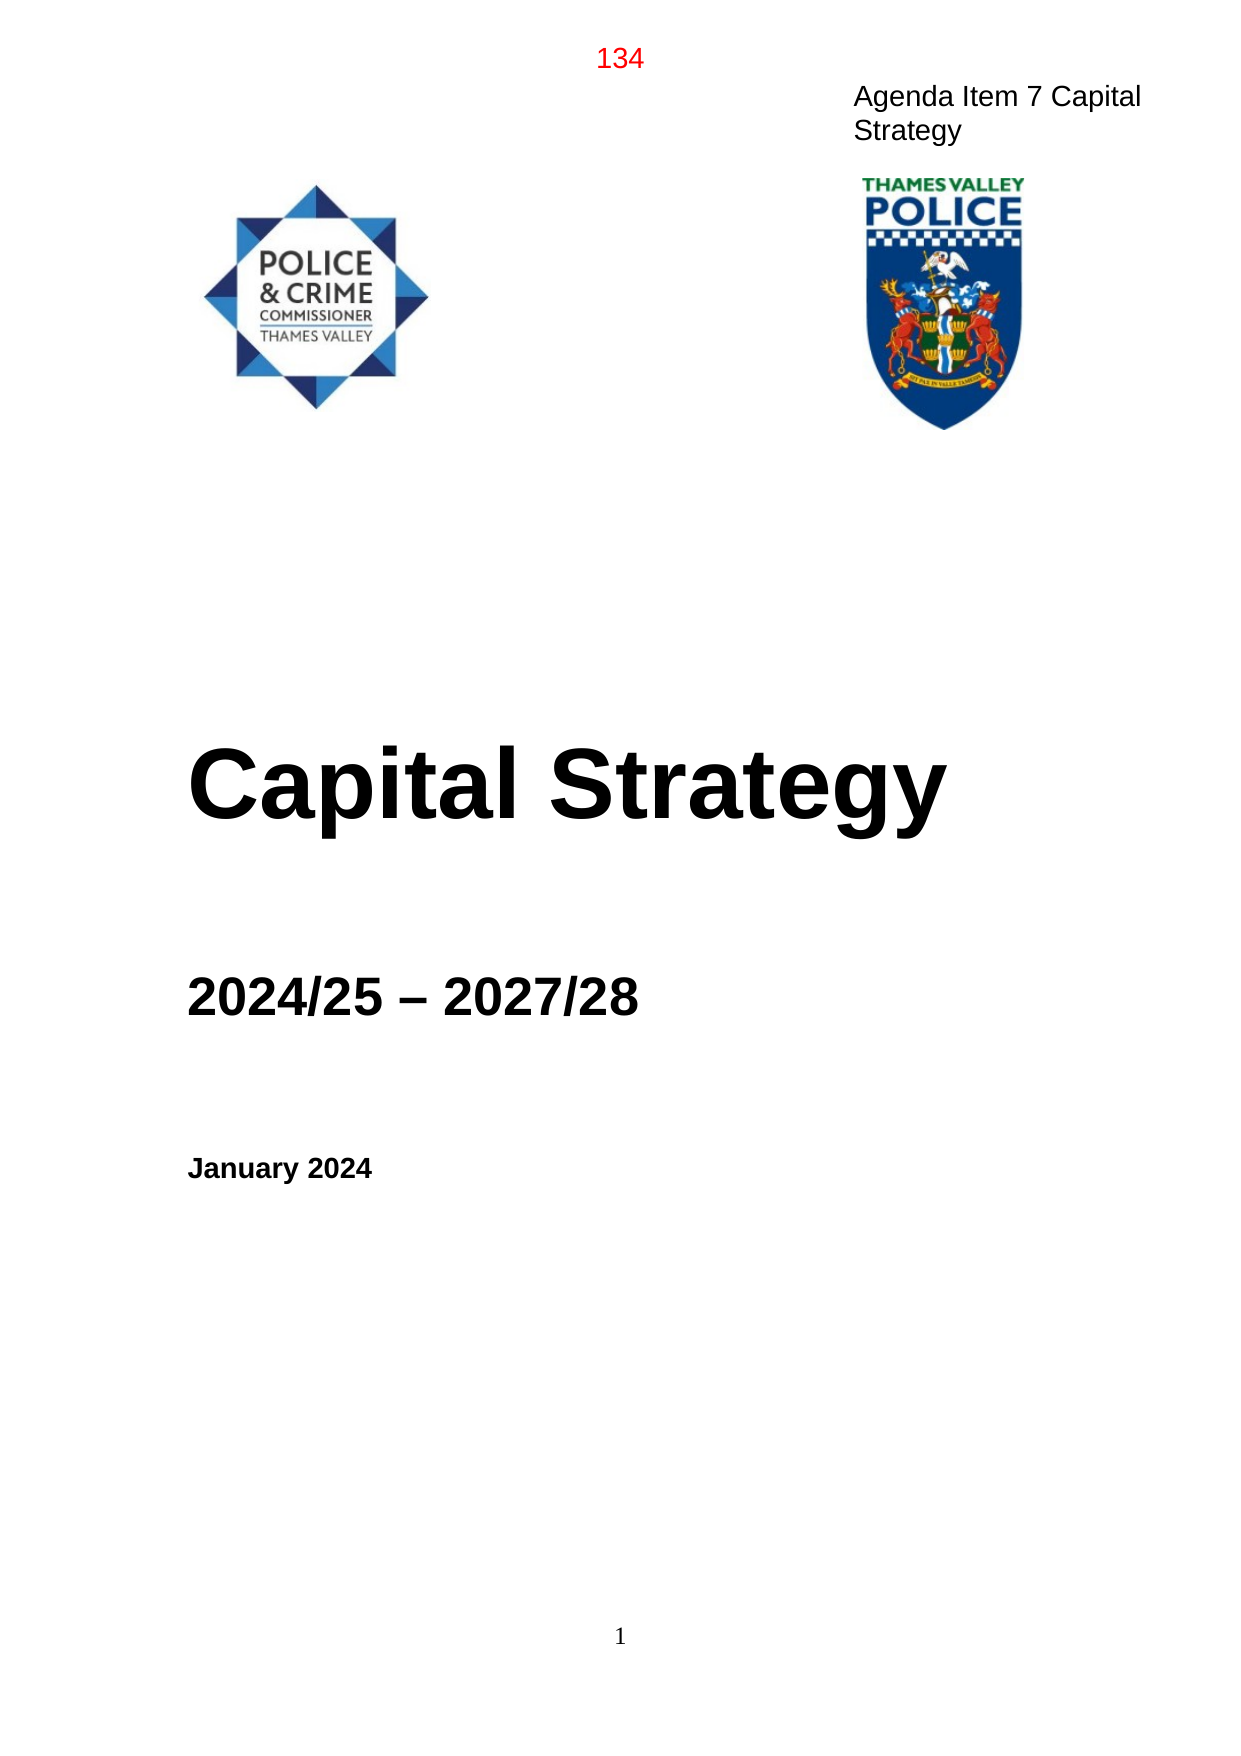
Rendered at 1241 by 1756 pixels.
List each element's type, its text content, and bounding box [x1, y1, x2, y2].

subtitle January 2024 [187, 1151, 1230, 1184]
text 2024/25 – 2027/28 [187, 964, 1230, 1027]
subtitle Agenda Item 7 Capital Strategy [853, 78, 1144, 147]
text Capital Strategy [187, 724, 1230, 839]
